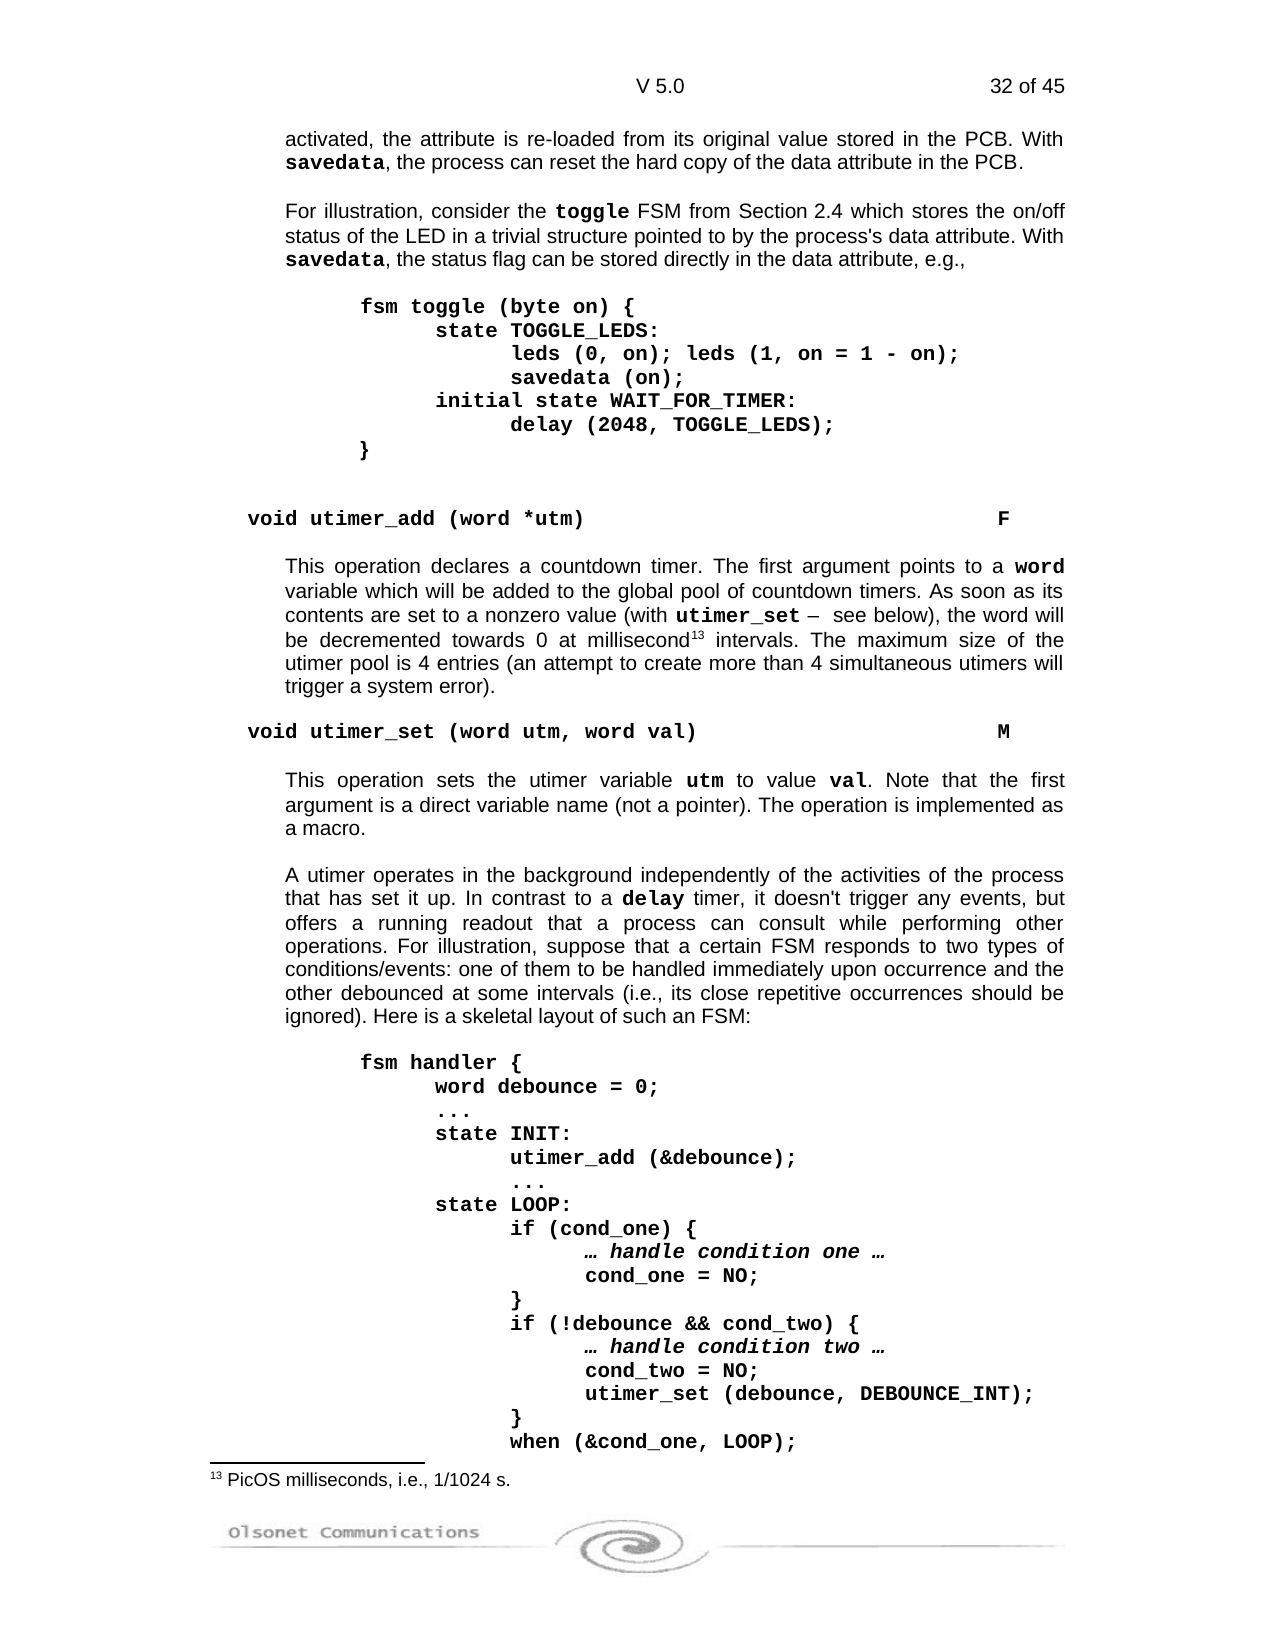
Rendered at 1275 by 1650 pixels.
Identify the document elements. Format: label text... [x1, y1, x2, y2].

text leds (0, on); leds (1, on = 1 - on); [285, 343, 1065, 367]
text ... [285, 1100, 1065, 1123]
text PicOS milliseconds, i.e., 1/1024 s. [210, 1469, 1065, 1490]
text … handle condition one … [285, 1242, 1065, 1265]
text utimer_set (debounce, DEBOUNCE_INT); [285, 1383, 1065, 1407]
text state LOOP: [285, 1194, 1065, 1218]
text initial state WAIT_FOR_TIMER: [285, 391, 1065, 414]
text delay (2048, TOGGLE_LEDS); [285, 414, 1065, 438]
text if (!debounce && cond_two) { [285, 1312, 1065, 1336]
text state INIT: [285, 1123, 1065, 1147]
text fsm handler { [285, 1051, 1065, 1076]
text if (cond_one) { [285, 1218, 1065, 1242]
text fsm toggle (byte on) { [285, 296, 1065, 319]
text when (&cond_one, LOOP); [285, 1431, 1065, 1454]
text void utimer_add (word *utm) F [247, 507, 1065, 531]
text cond_two = NO; [285, 1360, 1065, 1383]
text activated, the attribute is re-loaded from its original value stored in the PCB. With savedata, the process can reset the hard copy of the data attribute in the PCB. [285, 128, 1065, 176]
text } [285, 1289, 1065, 1312]
text void utimer_set (word utm, word val) M [247, 721, 1065, 745]
text utimer_add (&debounce); [285, 1147, 1065, 1171]
text } [285, 1407, 1065, 1431]
text savedata (on); [285, 367, 1065, 391]
text … handle condition two … [285, 1336, 1065, 1360]
text word debounce = 0; [285, 1076, 1065, 1100]
text A utimer operates in the background independently of the activities of the process that has set it up. In contrast to a delay timer, it doesn't trigger any events, but offers a running readout that a process can consult while performing other operations. For illustration, suppose that a certain FSM responds to two types of conditions/events: one of them to be handled immediately upon occurrence and the other debounced at some intervals (i.e., its close repetitive occurrences should be ignored). Here is a skeletal layout of such an FSM: [285, 863, 1065, 1028]
text This operation declares a countdown timer. The first argument points to a word variable which will be added to the global pool of countdown timers. As soon as its contents are set to a nonzero value (with utimer_set – see below), the word will be decremented towards 0 at millisecond intervals. The maximum size of the utimer pool is 4 entries (an attempt to create more than 4 simultaneous utimers will trigger a system error). [285, 555, 1065, 698]
text This operation sets the utimer variable utm to value val. Note that the first argument is a direct variable name (not a pointer). The operation is implemented as a macro. [285, 768, 1065, 840]
picture [210, 1504, 1065, 1596]
text } [285, 438, 1065, 461]
text state TOGGLE_LEDS: [285, 319, 1065, 343]
text cond_one = NO; [285, 1265, 1065, 1289]
text For illustration, consider the toggle FSM from Section 2.4 which stores the on/off status of the LED in a trivial structure pointed to by the process's data attribute. With savedata, the status flag can be stored directly in the data attribute, e.g., [285, 199, 1065, 273]
text ... [285, 1171, 1065, 1194]
